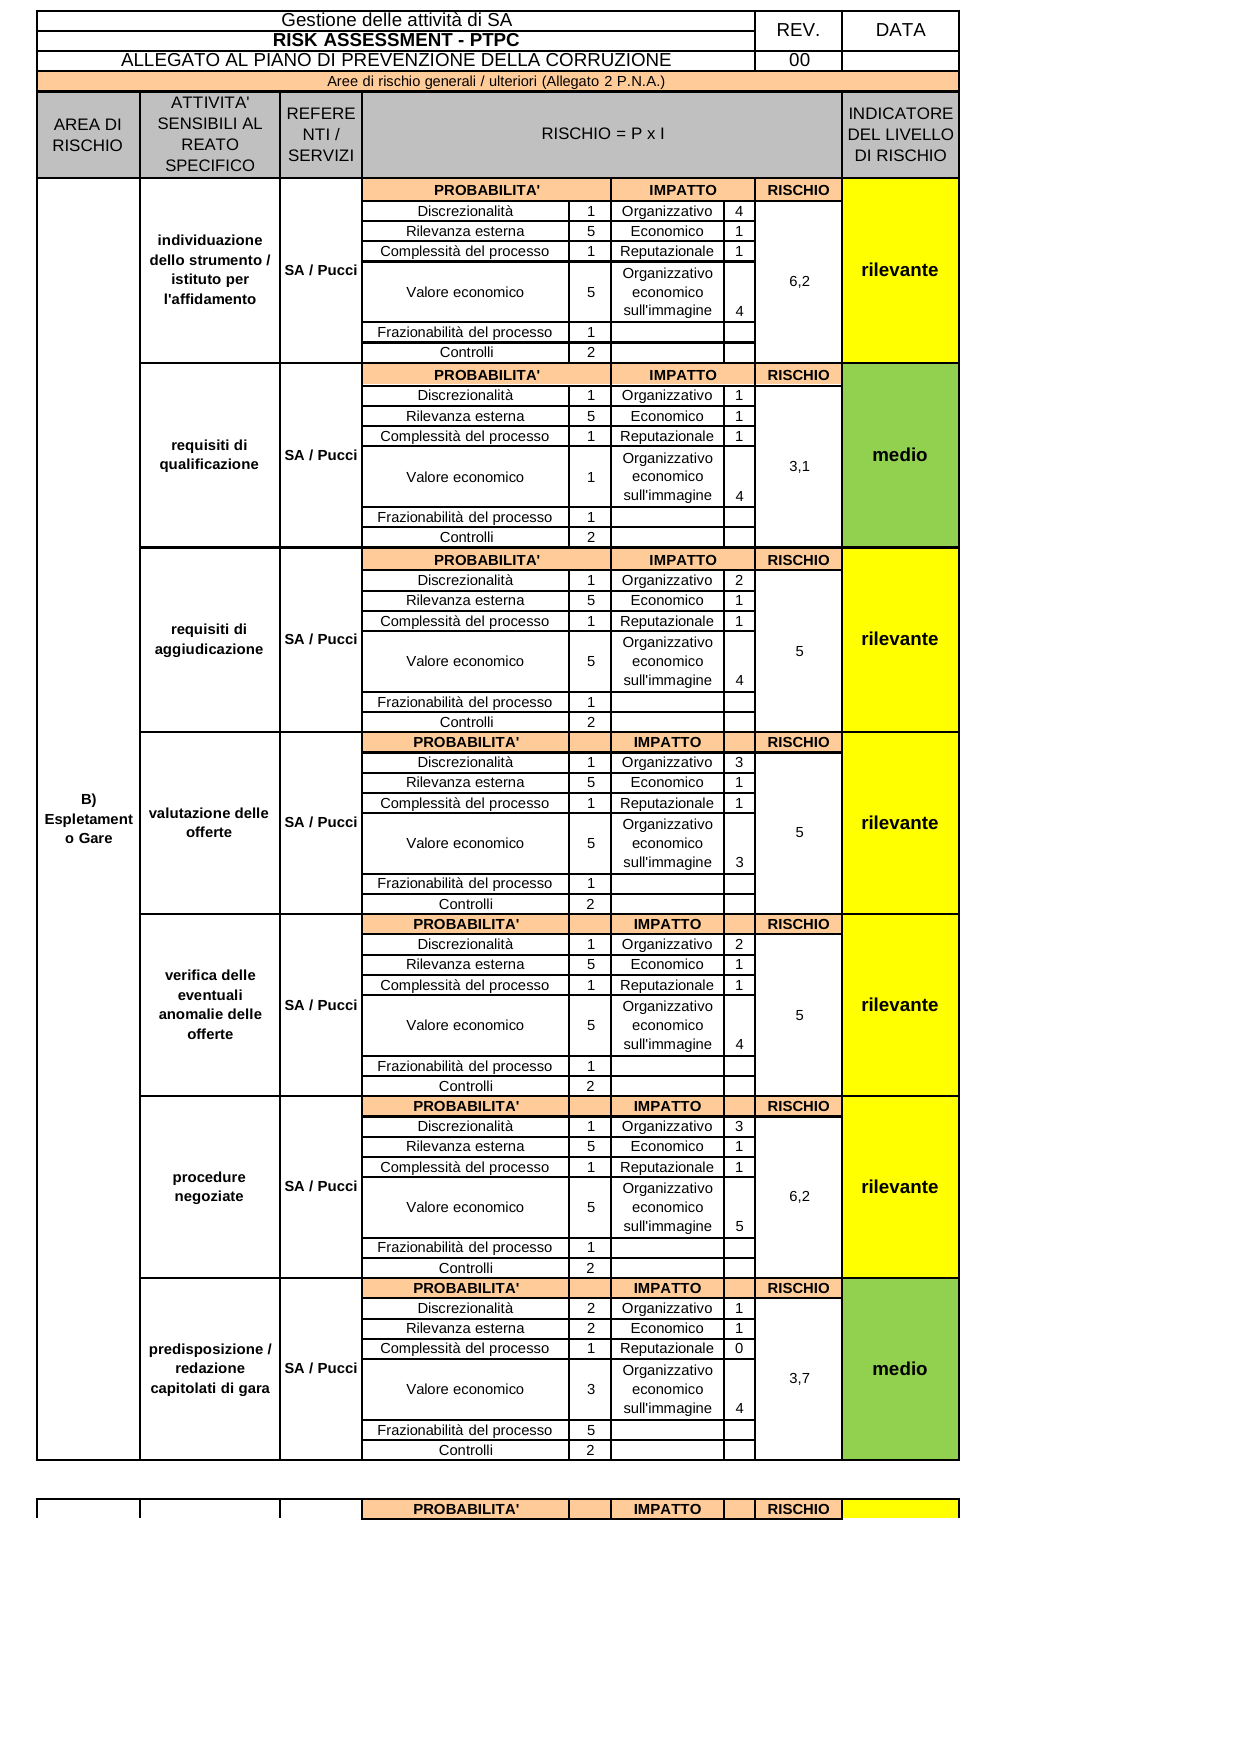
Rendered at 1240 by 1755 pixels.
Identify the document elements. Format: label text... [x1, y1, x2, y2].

table_cell 00 [756, 52, 841, 70]
table_cell Rilevanza esterna [363, 1138, 568, 1156]
table_cell Frazionabilità del processo [363, 508, 568, 526]
table_cell [612, 528, 723, 546]
table_cell 3 [725, 814, 754, 873]
table_cell Economico [612, 774, 723, 792]
table_cell PROBABILITA' [363, 915, 568, 933]
table_cell 1 [570, 571, 610, 589]
table_cell 2 [725, 571, 754, 589]
table_cell Rilevanza esterna [363, 592, 568, 610]
table_cell 6,2 [756, 1118, 841, 1277]
table_cell 1 [725, 222, 754, 240]
table_header PROBABILITA' [363, 1500, 568, 1518]
table_cell 1 [570, 794, 610, 812]
table_cell 1 [725, 612, 754, 630]
table_cell 2 [570, 1299, 610, 1317]
table_cell 4 [725, 202, 754, 220]
table_cell SA / Pucci [281, 1097, 361, 1277]
table_cell REFERE NTI / SERVIZI [281, 93, 361, 177]
table_cell [725, 915, 754, 933]
table_cell [570, 1097, 610, 1115]
table_cell Economico [612, 956, 723, 974]
table_header [141, 1500, 279, 1518]
table_cell 5 [570, 1138, 610, 1156]
table_cell Organizzativo [612, 935, 723, 953]
table_cell 2 [570, 1320, 610, 1338]
table_cell [725, 528, 754, 546]
table_cell [570, 915, 610, 933]
table_cell INDICATORE DEL LIVELLO DI RISCHIO [843, 93, 958, 177]
table_cell [725, 508, 754, 526]
table_cell Controlli [363, 895, 568, 913]
table_cell [612, 693, 723, 711]
table_cell Reputazionale [612, 794, 723, 812]
table_cell 4 [725, 1360, 754, 1419]
table_cell 5 [570, 1178, 610, 1237]
table_cell 1 [570, 754, 610, 772]
table_cell Valore economico [363, 447, 568, 506]
table_cell Economico [612, 1320, 723, 1338]
table_cell 1 [570, 323, 610, 341]
table_cell 1 [725, 1158, 754, 1176]
table_cell 2 [570, 713, 610, 731]
table_header RISCHIO [756, 1500, 841, 1518]
table_cell Discrezionalità [363, 935, 568, 953]
table_cell 5 [570, 774, 610, 792]
table_cell Controlli [363, 344, 568, 362]
table_cell [612, 895, 723, 913]
table_cell 3 [570, 1360, 610, 1419]
table_cell 1 [570, 1239, 610, 1257]
table_cell 1 [570, 447, 610, 506]
table_cell [725, 895, 754, 913]
table_cell Controlli [363, 1441, 568, 1459]
table_cell Valore economico [363, 1178, 568, 1237]
table_cell 4 [725, 632, 754, 691]
table_cell Organizzativo [612, 202, 723, 220]
table_cell rilevante [843, 733, 958, 913]
table_cell 1 [725, 794, 754, 812]
table_cell Controlli [363, 528, 568, 546]
table_cell 1 [570, 387, 610, 405]
table_cell Valore economico [363, 632, 568, 691]
table_header [281, 1500, 361, 1518]
table_header Gestione delle attività di SA [38, 12, 754, 30]
table_cell 5 [570, 1421, 610, 1439]
table_cell Discrezionalità [363, 1299, 568, 1317]
table_cell IMPATTO [612, 549, 754, 569]
table_cell 1 [725, 592, 754, 610]
table_cell 1 [570, 427, 610, 445]
table_cell 4 [725, 996, 754, 1055]
table_cell PROBABILITA' [363, 733, 568, 751]
table_cell Organizzativo [612, 571, 723, 589]
table_cell medio [843, 1279, 958, 1459]
table_cell PROBABILITA' [363, 364, 610, 384]
table_cell [725, 733, 754, 751]
table_cell [612, 1421, 723, 1439]
table_cell Controlli [363, 1077, 568, 1095]
table_cell SA / Pucci [281, 179, 361, 362]
table_cell requisiti di qualificazione [141, 364, 279, 546]
table_cell Complessità del processo [363, 612, 568, 630]
table_cell [612, 875, 723, 893]
table_cell Rilevanza esterna [363, 407, 568, 425]
table_cell PROBABILITA' [363, 1279, 568, 1297]
table_cell individuazione dello strumento / istituto per l'affidamento [141, 179, 279, 362]
table_cell 5 [570, 956, 610, 974]
table_cell Discrezionalità [363, 1118, 568, 1136]
table_cell 5 [570, 632, 610, 691]
table_cell Organizzativo economico sull'immagine [612, 1360, 723, 1419]
table_cell 2 [570, 528, 610, 546]
table_cell [725, 693, 754, 711]
table_cell IMPATTO [612, 364, 754, 384]
table_cell [725, 1279, 754, 1297]
table_cell SA / Pucci [281, 364, 361, 546]
table_cell IMPATTO [612, 1279, 723, 1297]
table_cell 3,1 [756, 387, 841, 546]
table_cell Complessità del processo [363, 976, 568, 994]
table_header IMPATTO [612, 1500, 723, 1518]
table_cell Rilevanza esterna [363, 222, 568, 240]
table_cell Complessità del processo [363, 794, 568, 812]
table_cell 1 [725, 407, 754, 425]
table_cell 1 [570, 508, 610, 526]
table_cell Reputazionale [612, 1158, 723, 1176]
table_cell 1 [570, 935, 610, 953]
table_cell 1 [725, 387, 754, 405]
table_header REV. [756, 12, 841, 50]
table_cell Organizzativo economico sull'immagine [612, 814, 723, 873]
table_cell AREA DI RISCHIO [38, 93, 139, 177]
table_cell Reputazionale [612, 427, 723, 445]
table_cell Complessità del processo [363, 242, 568, 260]
table_cell [612, 1057, 723, 1075]
table_cell verifica delle eventuali anomalie delle offerte [141, 915, 279, 1095]
table_cell 5 [570, 222, 610, 240]
table_cell [725, 713, 754, 731]
table_cell [725, 1421, 754, 1439]
table_cell Reputazionale [612, 976, 723, 994]
table_cell 2 [570, 1077, 610, 1095]
table_cell SA / Pucci [281, 733, 361, 913]
table_cell IMPATTO [612, 179, 754, 200]
table_cell [612, 323, 723, 341]
table_cell [725, 1259, 754, 1277]
table_cell 4 [725, 447, 754, 506]
table_cell 1 [570, 1340, 610, 1358]
table_cell rilevante [843, 915, 958, 1095]
table_cell [570, 1279, 610, 1297]
table_cell 5 [756, 571, 841, 731]
table_cell SA / Pucci [281, 549, 361, 731]
table_cell RISCHIO [756, 549, 841, 569]
table_cell RISCHIO [756, 179, 841, 200]
table_cell [725, 1441, 754, 1459]
table_cell Controlli [363, 713, 568, 731]
table_cell IMPATTO [612, 733, 723, 751]
table_cell 5 [756, 935, 841, 1095]
table_cell Economico [612, 592, 723, 610]
table_cell 1 [725, 1138, 754, 1156]
table_cell 1 [570, 1057, 610, 1075]
table_cell 1 [570, 693, 610, 711]
table_cell [725, 1057, 754, 1075]
table_cell predisposizione / redazione capitolati di gara [141, 1279, 279, 1459]
table_cell [725, 875, 754, 893]
table_cell Frazionabilità del processo [363, 1239, 568, 1257]
table_cell [612, 1239, 723, 1257]
table_cell Reputazionale [612, 1340, 723, 1358]
table_cell RISK ASSESSMENT - PTPC [38, 32, 754, 50]
table_cell Discrezionalità [363, 571, 568, 589]
table_cell 5 [725, 1178, 754, 1237]
table_cell [612, 713, 723, 731]
table_cell Rilevanza esterna [363, 1320, 568, 1338]
table_cell Valore economico [363, 1360, 568, 1419]
table_cell 2 [570, 1259, 610, 1277]
table_cell SA / Pucci [281, 1279, 361, 1459]
table_cell 1 [570, 612, 610, 630]
table_cell 4 [725, 263, 754, 321]
table_cell 1 [725, 1320, 754, 1338]
table_cell RISCHIO = P x I [363, 93, 841, 177]
table_cell Organizzativo economico sull'immagine [612, 1178, 723, 1237]
table_cell Complessità del processo [363, 1158, 568, 1176]
table_cell Organizzativo economico sull'immagine [612, 263, 723, 321]
table_header [38, 1500, 139, 1518]
table_cell valutazione delle offerte [141, 733, 279, 913]
table_cell procedure negoziate [141, 1097, 279, 1277]
table_cell Organizzativo economico sull'immagine [612, 996, 723, 1055]
table_cell Economico [612, 1138, 723, 1156]
table_cell rilevante [843, 549, 958, 731]
table_cell 5 [570, 996, 610, 1055]
table_cell 2 [570, 895, 610, 913]
table_cell 2 [570, 1441, 610, 1459]
table_cell IMPATTO [612, 1097, 723, 1115]
table_cell Rilevanza esterna [363, 956, 568, 974]
table_cell [612, 1077, 723, 1095]
table_cell Frazionabilità del processo [363, 1421, 568, 1439]
table_header [843, 1500, 958, 1518]
table_cell 1 [570, 242, 610, 260]
table_cell 5 [570, 592, 610, 610]
table_cell 3 [725, 754, 754, 772]
table_cell Complessità del processo [363, 1340, 568, 1358]
table_header [570, 1500, 610, 1518]
table_cell 3 [725, 1118, 754, 1136]
table_cell 5 [570, 407, 610, 425]
table_cell [612, 344, 723, 362]
table_header DATA [843, 12, 958, 50]
table_cell 0 [725, 1340, 754, 1358]
table_cell Controlli [363, 1259, 568, 1277]
table_cell Frazionabilità del processo [363, 875, 568, 893]
table_cell Economico [612, 407, 723, 425]
table_cell 1 [570, 202, 610, 220]
table_cell rilevante [843, 179, 958, 362]
table_cell [612, 1441, 723, 1459]
table_cell Organizzativo economico sull'immagine [612, 447, 723, 506]
table_cell 6,2 [756, 202, 841, 362]
table_cell Valore economico [363, 996, 568, 1055]
table_cell 2 [725, 935, 754, 953]
table_cell [725, 323, 754, 341]
table_cell 1 [570, 875, 610, 893]
table_cell [843, 52, 958, 70]
table_cell Economico [612, 222, 723, 240]
table_cell Discrezionalità [363, 387, 568, 405]
table_cell Valore economico [363, 263, 568, 321]
table_cell RISCHIO [756, 1097, 841, 1115]
table_cell PROBABILITA' [363, 549, 610, 569]
table_cell Complessità del processo [363, 427, 568, 445]
table_cell Frazionabilità del processo [363, 323, 568, 341]
table_cell 1 [725, 242, 754, 260]
table_cell ATTIVITA' SENSIBILI AL REATO SPECIFICO [141, 93, 279, 177]
table_cell Organizzativo [612, 1299, 723, 1317]
table_cell 5 [570, 814, 610, 873]
table_cell ALLEGATO AL PIANO DI PREVENZIONE DELLA CORRUZIONE [38, 52, 754, 70]
table_cell Organizzativo economico sull'immagine [612, 632, 723, 691]
table_cell requisiti di aggiudicazione [141, 549, 279, 731]
table_cell [725, 1077, 754, 1095]
table_cell [725, 1097, 754, 1115]
table_cell Organizzativo [612, 754, 723, 772]
table_cell [612, 508, 723, 526]
table_cell Frazionabilità del processo [363, 1057, 568, 1075]
table_header [725, 1500, 754, 1518]
table_cell IMPATTO [612, 915, 723, 933]
table_cell Valore economico [363, 814, 568, 873]
table_cell Rilevanza esterna [363, 774, 568, 792]
table_cell 1 [725, 976, 754, 994]
table_cell 1 [725, 956, 754, 974]
table_cell [612, 1259, 723, 1277]
table_cell 1 [570, 1118, 610, 1136]
table_cell 1 [725, 1299, 754, 1317]
table_cell RISCHIO [756, 364, 841, 384]
table_cell Aree di rischio generali / ulteriori (Allegato 2 P.N.A.) [38, 72, 958, 90]
table_cell rilevante [843, 1097, 958, 1277]
table_cell 5 [570, 263, 610, 321]
table_cell Discrezionalità [363, 202, 568, 220]
table_cell 5 [756, 754, 841, 913]
table_cell B) Espletament o Gare [38, 179, 139, 1459]
table_cell [725, 344, 754, 362]
table_cell 1 [725, 774, 754, 792]
table_cell Reputazionale [612, 612, 723, 630]
table_cell 1 [725, 427, 754, 445]
table_cell RISCHIO [756, 915, 841, 933]
table_cell 3,7 [756, 1299, 841, 1459]
table_cell Organizzativo [612, 1118, 723, 1136]
table_cell [725, 1239, 754, 1257]
table_cell 1 [570, 976, 610, 994]
table_cell 2 [570, 344, 610, 362]
table_cell [570, 733, 610, 751]
table_cell RISCHIO [756, 1279, 841, 1297]
table_cell medio [843, 364, 958, 546]
table_cell Organizzativo [612, 387, 723, 405]
table_cell RISCHIO [756, 733, 841, 751]
table_cell Reputazionale [612, 242, 723, 260]
table_cell PROBABILITA' [363, 1097, 568, 1115]
table_cell 1 [570, 1158, 610, 1176]
table_cell PROBABILITA' [363, 179, 610, 200]
table_cell SA / Pucci [281, 915, 361, 1095]
table_cell Discrezionalità [363, 754, 568, 772]
table_cell Frazionabilità del processo [363, 693, 568, 711]
